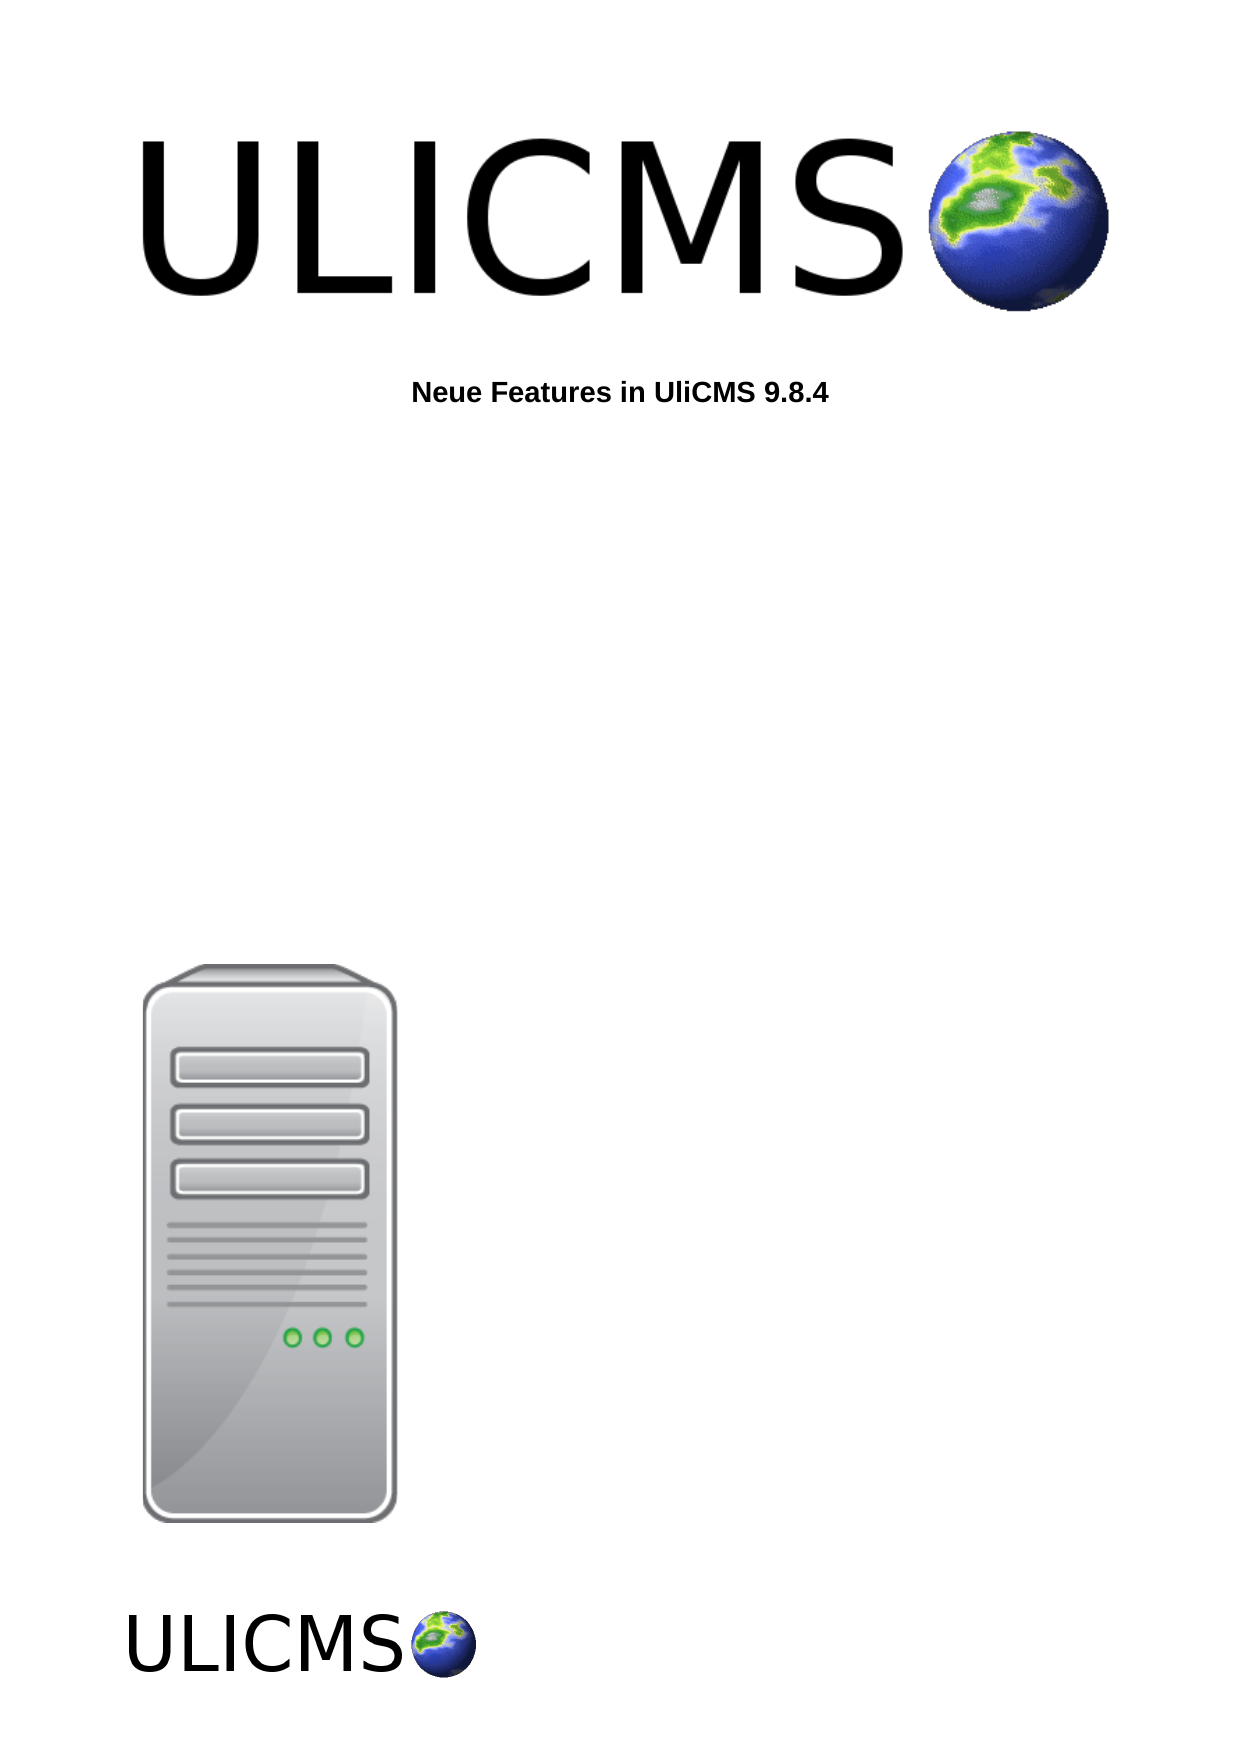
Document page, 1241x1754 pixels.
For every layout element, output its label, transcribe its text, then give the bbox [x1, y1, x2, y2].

subtitle Neue Features in UliCMS 9.8.4 [118, 375, 1122, 408]
picture [118, 1607, 479, 1681]
picture [115, 118, 1117, 321]
picture [142, 964, 398, 1523]
